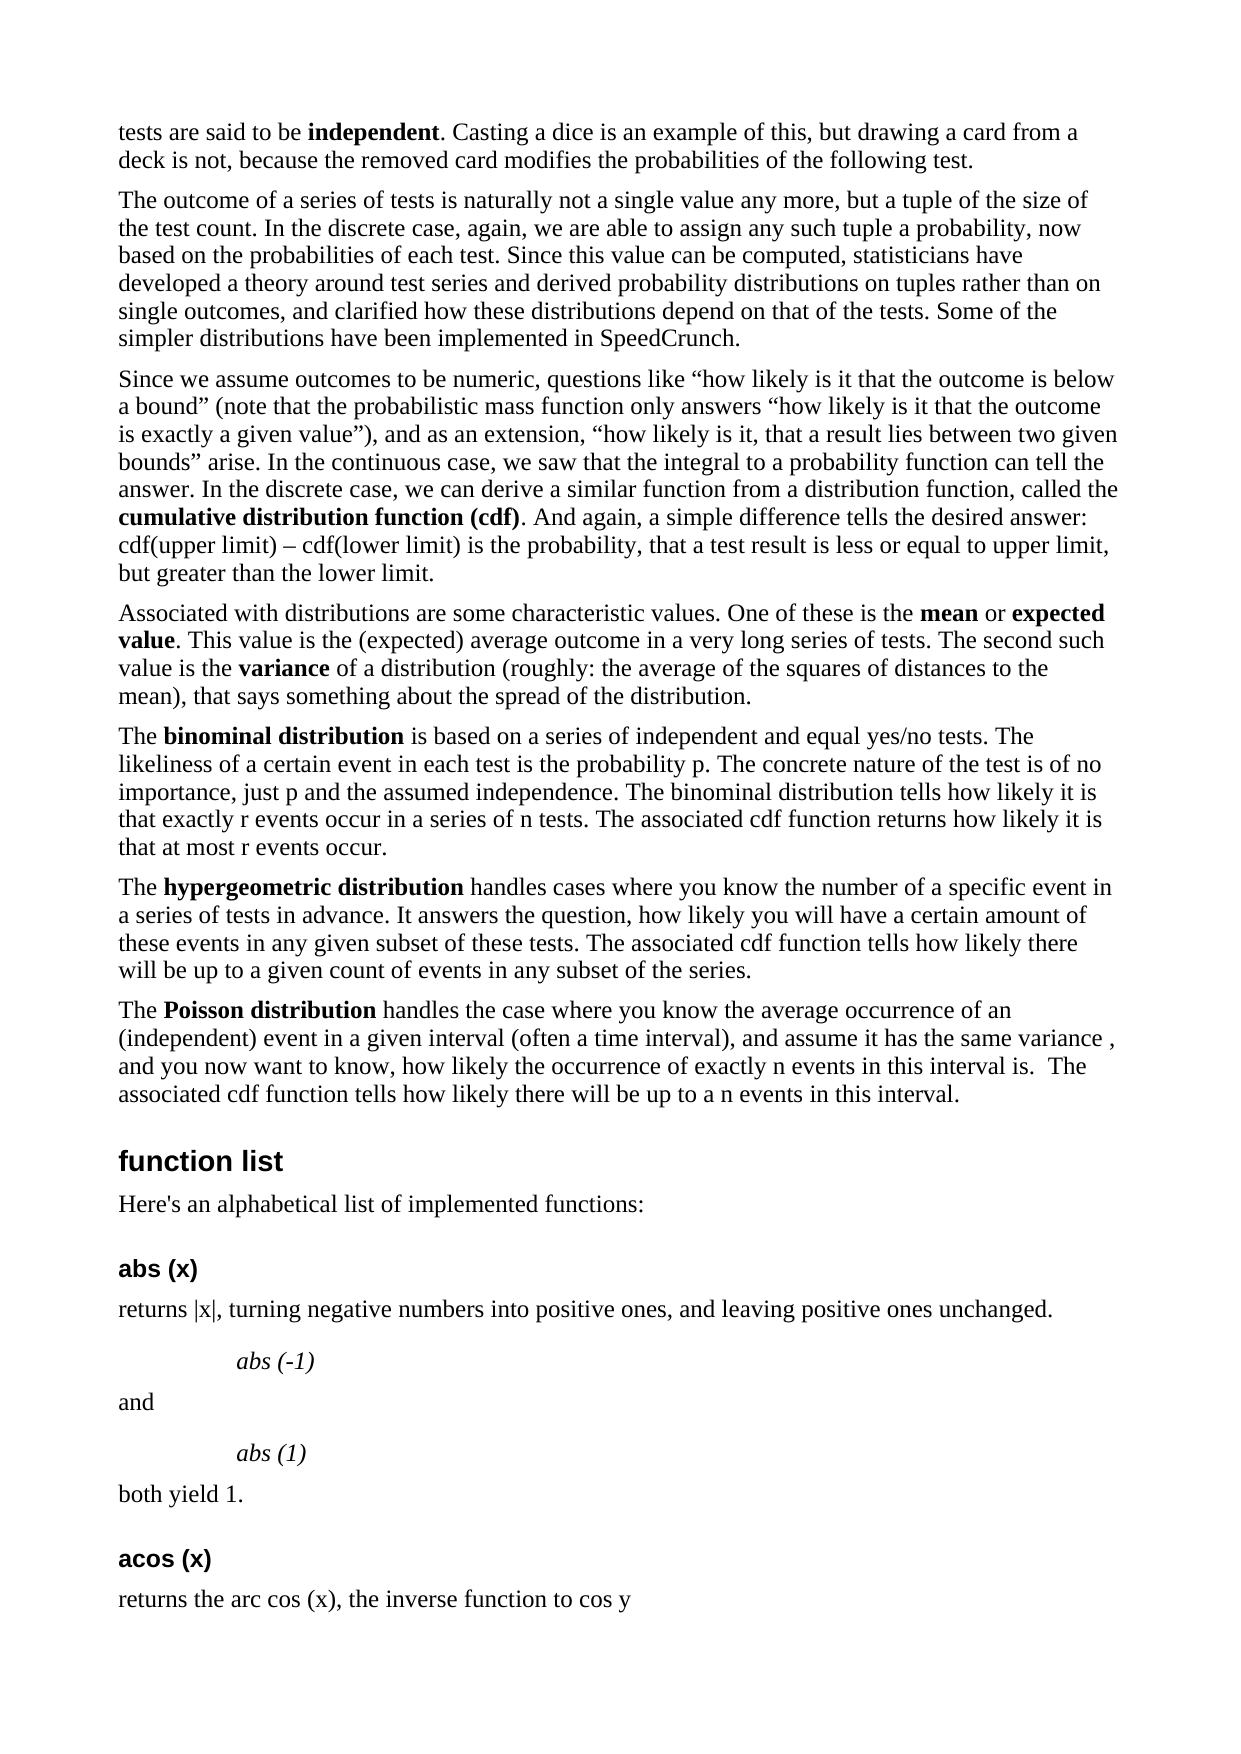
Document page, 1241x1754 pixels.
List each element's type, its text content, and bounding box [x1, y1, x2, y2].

text The Poisson distribution handles the case where you know the average occurrence of an (independent) event in a given interval (often a time interval), and assume it has the same variance , and you now want to know, how likely the occurrence of exactly n events in this interval is. The associated cdf function tells how likely there will be up to a n events in this interval. [118, 997, 1122, 1107]
subtitle acos (x) [118, 1545, 1122, 1573]
text The binominal distribution is based on a series of independent and equal yes/no tests. The likeliness of a certain event in each test is the probability p. The concrete nature of the test is of no importance, just p and the assumed independence. The binominal distribution tells how likely it is that exactly r events occur in a series of n tests. The associated cdf function returns how likely it is that at most r events occur. [118, 722, 1122, 861]
subtitle function list [118, 1145, 1122, 1178]
text Here's an alphabetical list of implemented functions: [118, 1190, 1122, 1218]
text The hypergeometric distribution handles cases where you know the number of a specific event in a series of tests in advance. It answers the question, how likely you will have a certain amount of these events in any given subset of these tests. The associated cdf function tells how likely there will be up to a given count of events in any subset of the series. [118, 873, 1122, 984]
text The outcome of a series of tests is naturally not a single value any more, but a tuple of the size of the test count. In the discrete case, again, we are able to assign any such tuple a probability, now based on the probabilities of each test. Since this value can be computed, statisticians have developed a theory around test series and derived probability distributions on tuples rather than on single outcomes, and clarified how these distributions depend on that of the tests. Some of the simpler distributions have been implemented in SpeedCrunch. [118, 186, 1122, 352]
text tests are said to be independent. Casting a dice is an example of this, but drawing a card from a deck is not, because the removed card modifies the probabilities of the following test. [118, 118, 1122, 173]
text returns |x|, turning negative numbers into positive ones, and leaving positive ones unchanged. [118, 1296, 1122, 1323]
text abs (-1) [236, 1347, 1122, 1375]
text both yield 1. [118, 1480, 1122, 1507]
text returns the arc cos (x), the inverse function to cos y [118, 1585, 1122, 1613]
text Associated with distributions are some characteristic values. One of these is the mean or expected value. This value is the (expected) average outcome in a very long series of tests. The second such value is the variance of a distribution (roughly: the average of the squares of distances to the mean), that says something about the spread of the distribution. [118, 599, 1122, 710]
text and [118, 1388, 1122, 1415]
text abs (1) [236, 1439, 1122, 1467]
subtitle abs (x) [118, 1255, 1122, 1283]
text Since we assume outcomes to be numeric, questions like “how likely is it that the outcome is below a bound” (note that the probabilistic mass function only answers “how likely is it that the outcome is exactly a given value”), and as an extension, “how likely is it, that a result lies between two given bounds” arise. In the continuous case, we saw that the integral to a probability function can tell the answer. In the discrete case, we can derive a similar function from a distribution function, called the cumulative distribution function (cdf). And again, a simple difference tells the desired answer: cdf(upper limit) – cdf(lower limit) is the probability, that a test result is less or equal to upper limit, but greater than the lower limit. [118, 365, 1122, 586]
